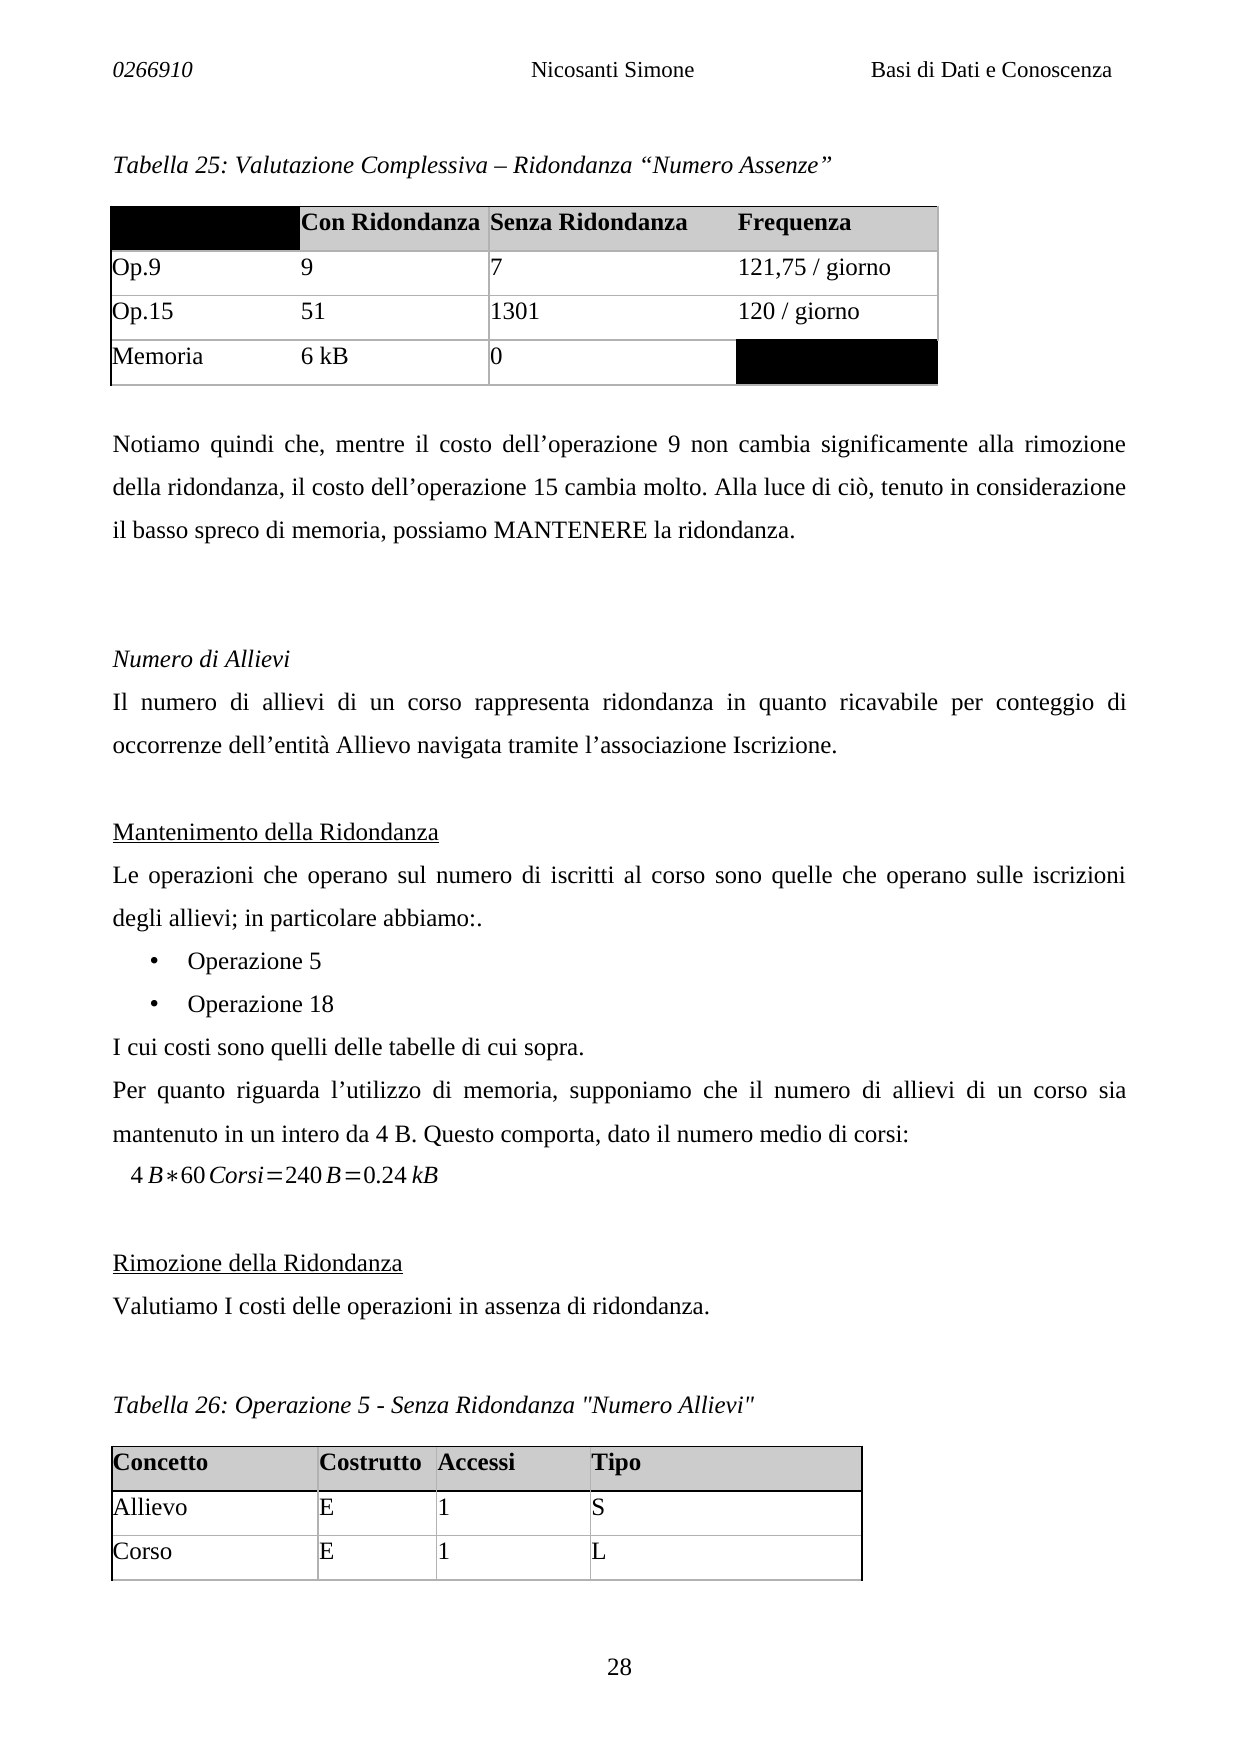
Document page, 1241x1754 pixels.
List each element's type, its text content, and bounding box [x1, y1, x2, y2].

table_header Con Ridondanza [300, 207, 488, 250]
table_cell L [591, 1536, 861, 1579]
table_cell Memoria [112, 341, 300, 384]
table_header Costrutto [319, 1447, 436, 1490]
table_header [112, 207, 300, 250]
text Valutiamo I costi delle operazioni in assenza di ridondanza. [112, 1291, 1128, 1320]
table_cell 7 [490, 252, 737, 295]
table_cell [738, 341, 938, 384]
table_header Frequenza [737, 207, 937, 250]
table_cell 9 [300, 252, 488, 295]
list Operazione 5 [150, 946, 1128, 975]
text Tabella 26: Operazione 5 - Senza Ridondanza "Numero Allievi" [112, 1390, 1128, 1419]
table_header Concetto [113, 1447, 317, 1490]
text Per quanto riguarda l’utilizzo di memoria, supponiamo che il numero di allievi di un corso sia mantenuto in un intero da 4 B. Questo comporta, dato il numero medio di corsi: [112, 1076, 1128, 1147]
table_header Senza Ridondanza [490, 207, 737, 250]
table_header Tipo [591, 1447, 861, 1490]
text Tabella 25: Valutazione Complessiva – Ridondanza “Numero Assenze” [112, 150, 1128, 179]
list Operazione 18 [150, 989, 1128, 1018]
table_header Accessi [437, 1447, 590, 1490]
text Numero di Allievi [112, 644, 1128, 673]
table_cell Corso [113, 1536, 317, 1579]
table_cell 1 [437, 1492, 590, 1535]
text Mantenimento della Ridondanza [112, 817, 1128, 846]
table_cell E [319, 1492, 436, 1535]
table_cell S [591, 1492, 861, 1535]
table_cell 120 / giorno [737, 296, 937, 339]
text Le operazioni che operano sul numero di iscritti al corso sono quelle che operano sulle iscrizioni degli allievi; in particolare abbiamo:. [112, 860, 1128, 932]
table_cell 6 kB [300, 341, 488, 384]
table_cell E [319, 1536, 436, 1579]
text I cui costi sono quelli delle tabelle di cui sopra. [112, 1032, 1128, 1061]
table_cell Op.15 [112, 296, 300, 339]
table_cell 121,75 / giorno [737, 252, 937, 295]
table_cell 1301 [490, 296, 737, 339]
table_cell 0 [490, 341, 736, 384]
table_cell Allievo [113, 1492, 317, 1535]
text Il numero di allievi di un corso rappresenta ridondanza in quanto ricavabile per conteggio di occorrenze dell’entità Allievo navigata tramite l’associazione Iscrizione. [112, 687, 1128, 759]
table_cell 51 [300, 296, 488, 339]
text Notiamo quindi che, mentre il costo dell’operazione 9 non cambia significamente alla rimozione della ridondanza, il costo dell’operazione 15 cambia molto. Alla luce di ciò, tenuto in considerazione il basso spreco di memoria, possiamo MANTENERE la ridondanza. [112, 429, 1128, 544]
table_cell Op.9 [112, 252, 300, 295]
text Rimozione della Ridondanza [112, 1248, 1128, 1277]
table_cell 1 [437, 1536, 590, 1579]
